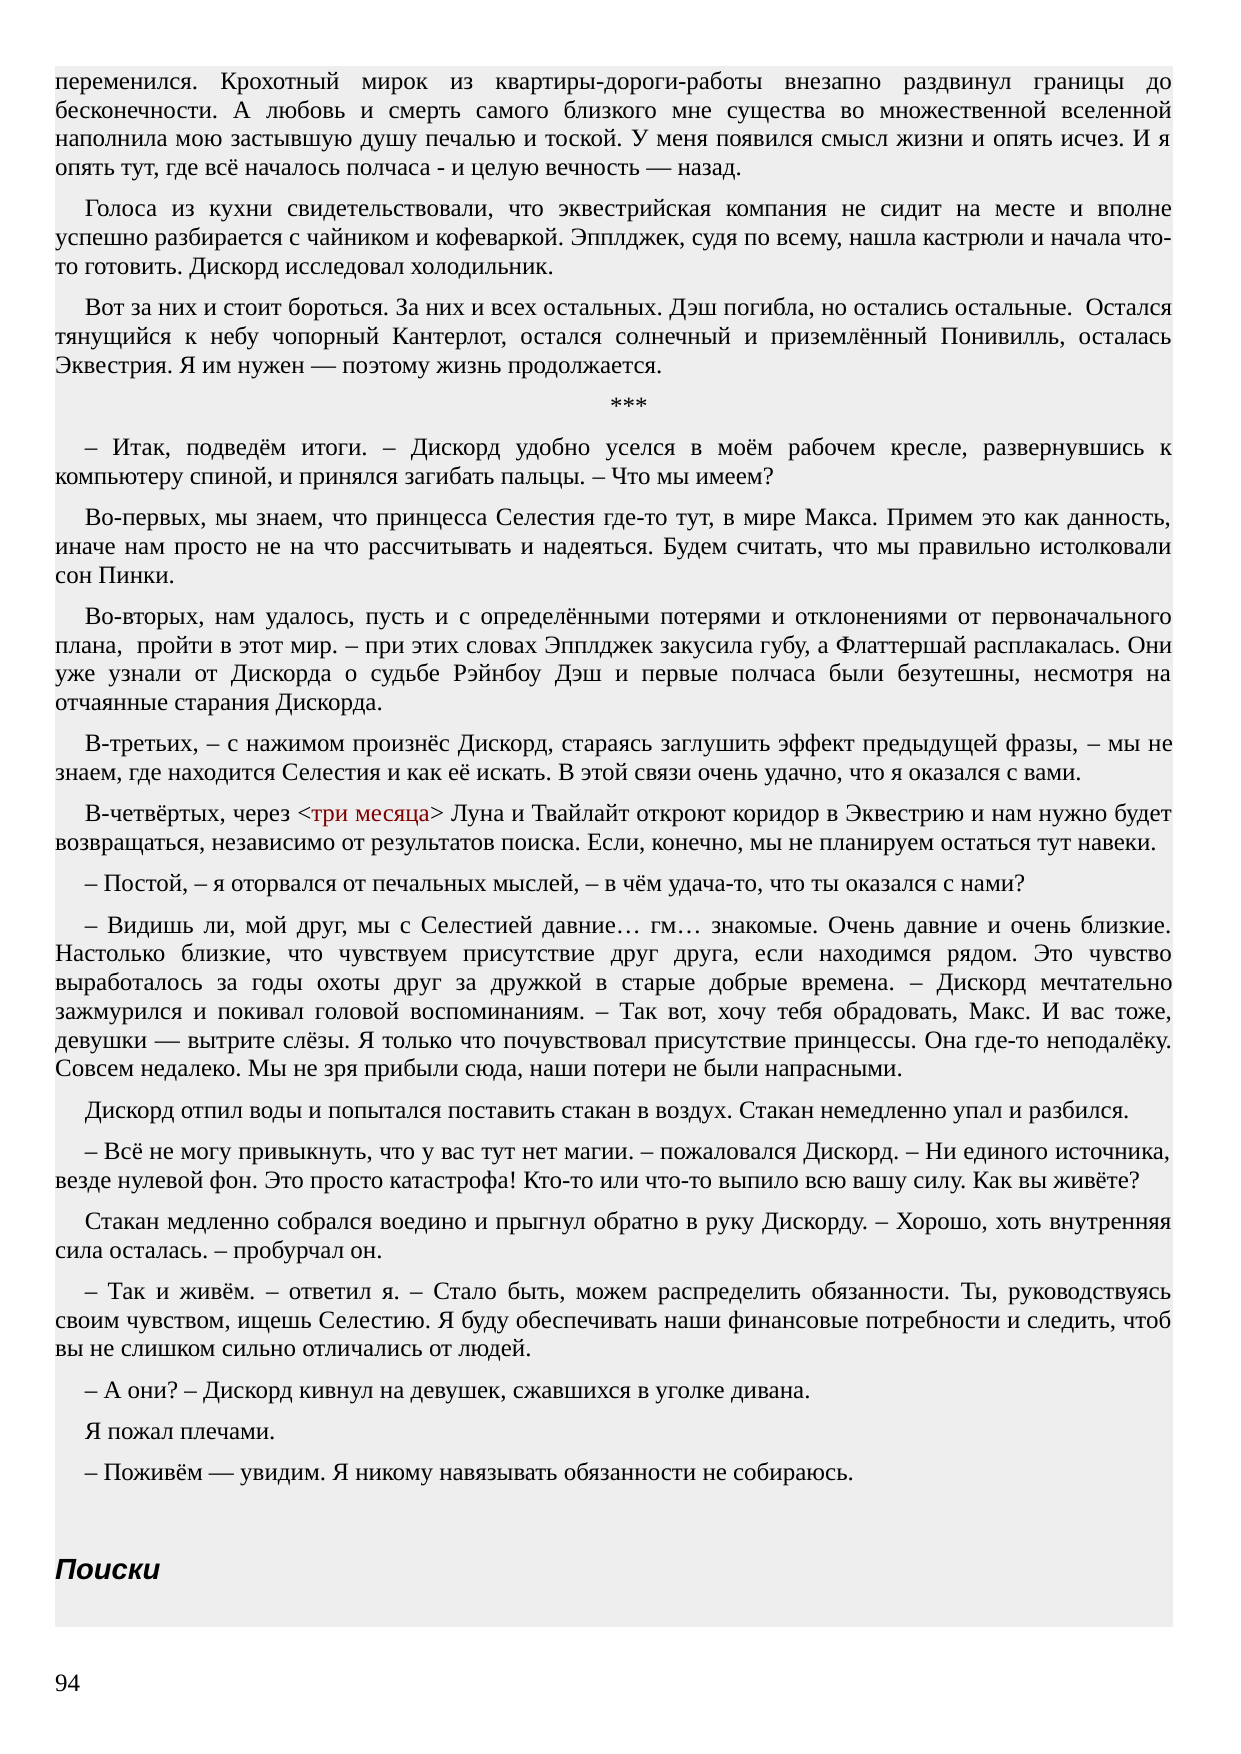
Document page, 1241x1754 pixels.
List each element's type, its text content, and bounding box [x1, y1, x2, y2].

text – Поживём — увидим. Я никому навязывать обязанности не собираюсь. [55, 1457, 1173, 1486]
text Во-первых, мы знаем, что принцесса Селестия где-то тут, в мире Макса. Примем это как данность, иначе нам просто не на что рассчитывать и надеяться. Будем считать, что мы правильно истолковали сон Пинки. [55, 502, 1173, 588]
text Голоса из кухни свидетельствовали, что эквестрийская компания не сидит на месте и вполне успешно разбирается с чайником и кофеваркой. Эпплджек, судя по всему, нашла кастрюли и начала что-то готовить. Дискорд исследовал холодильник. [55, 193, 1173, 280]
text В-третьих, – с нажимом произнёс Дискорд, стараясь заглушить эффект предыдущей фразы, – мы не знаем, где находится Селестия и как её искать. В этой связи очень удачно, что я оказался с вами. [55, 728, 1173, 786]
text – А они? – Дискорд кивнул на девушек, сжавшихся в уголке дивана. [55, 1375, 1173, 1403]
text Стакан медленно собрался воедино и прыгнул обратно в руку Дискорду. – Хорошо, хоть внутренняя сила осталась. – пробурчал он. [55, 1206, 1173, 1263]
subtitle Поиски [55, 1552, 1173, 1586]
text – Так и живём. – ответил я. – Стало быть, можем распределить обязанности. Ты, руководствуясь своим чувством, ищешь Селестию. Я буду обеспечивать наши финансовые потребности и следить, чтоб вы не слишком сильно отличались от людей. [55, 1276, 1173, 1362]
text *** [55, 391, 1173, 420]
text Я пожал плечами. [55, 1416, 1173, 1445]
text – Видишь ли, мой друг, мы с Селестией давние… гм… знакомые. Очень давние и очень близкие. Настолько близкие, что чувствуем присутствие друг друга, если находимся рядом. Это чувство выработалось за годы охоты друг за дружкой в старые добрые времена. – Дискорд мечтательно зажмурился и покивал головой воспоминаниям. – Так вот, хочу тебя обрадовать, Макс. И вас тоже, девушки — вытрите слёзы. Я только что почувствовал присутствие принцессы. Она где-то неподалёку. Совсем недалеко. Мы не зря прибыли сюда, наши потери не были напрасными. [55, 910, 1173, 1082]
text – Постой, – я оторвался от печальных мыслей, – в чём удача-то, что ты оказался с нами? [55, 868, 1173, 897]
text переменился. Крохотный мирок из квартиры-дороги-работы внезапно раздвинул границы до бесконечности. А любовь и смерть самого близкого мне существа во множественной вселенной наполнила мою застывшую душу печалью и тоской. У меня появился смысл жизни и опять исчез. И я опять тут, где всё началось полчаса - и целую вечность — назад. [55, 66, 1173, 181]
text Во-вторых, нам удалось, пусть и с определёнными потерями и отклонениями от первоначального плана, пройти в этот мир. – при этих словах Эпплджек закусила губу, а Флаттершай расплакалась. Они уже узнали от Дискорда о судьбе Рэйнбоу Дэш и первые полчаса были безутешны, несмотря на отчаянные старания Дискорда. [55, 601, 1173, 716]
text В-четвёртых, через <три месяца> Луна и Твайлайт откроют коридор в Эквестрию и нам нужно будет возвращаться, независимо от результатов поиска. Если, конечно, мы не планируем остаться тут навеки. [55, 798, 1173, 856]
text – Всё не могу привыкнуть, что у вас тут нет магии. – пожаловался Дискорд. – Ни единого источника, везде нулевой фон. Это просто катастрофа! Кто-то или что-то выпило всю вашу силу. Как вы живёте? [55, 1136, 1173, 1193]
text Вот за них и стоит бороться. За них и всех остальных. Дэш погибла, но остались остальные. Остался тянущийся к небу чопорный Кантерлот, остался солнечный и приземлённый Понивилль, осталась Эквестрия. Я им нужен — поэтому жизнь продолжается. [55, 292, 1173, 378]
text – Итак, подведём итоги. – Дискорд удобно уселся в моём рабочем кресле, развернувшись к компьютеру спиной, и принялся загибать пальцы. – Что мы имеем? [55, 432, 1173, 490]
text Дискорд отпил воды и попытался поставить стакан в воздух. Стакан немедленно упал и разбился. [55, 1095, 1173, 1123]
